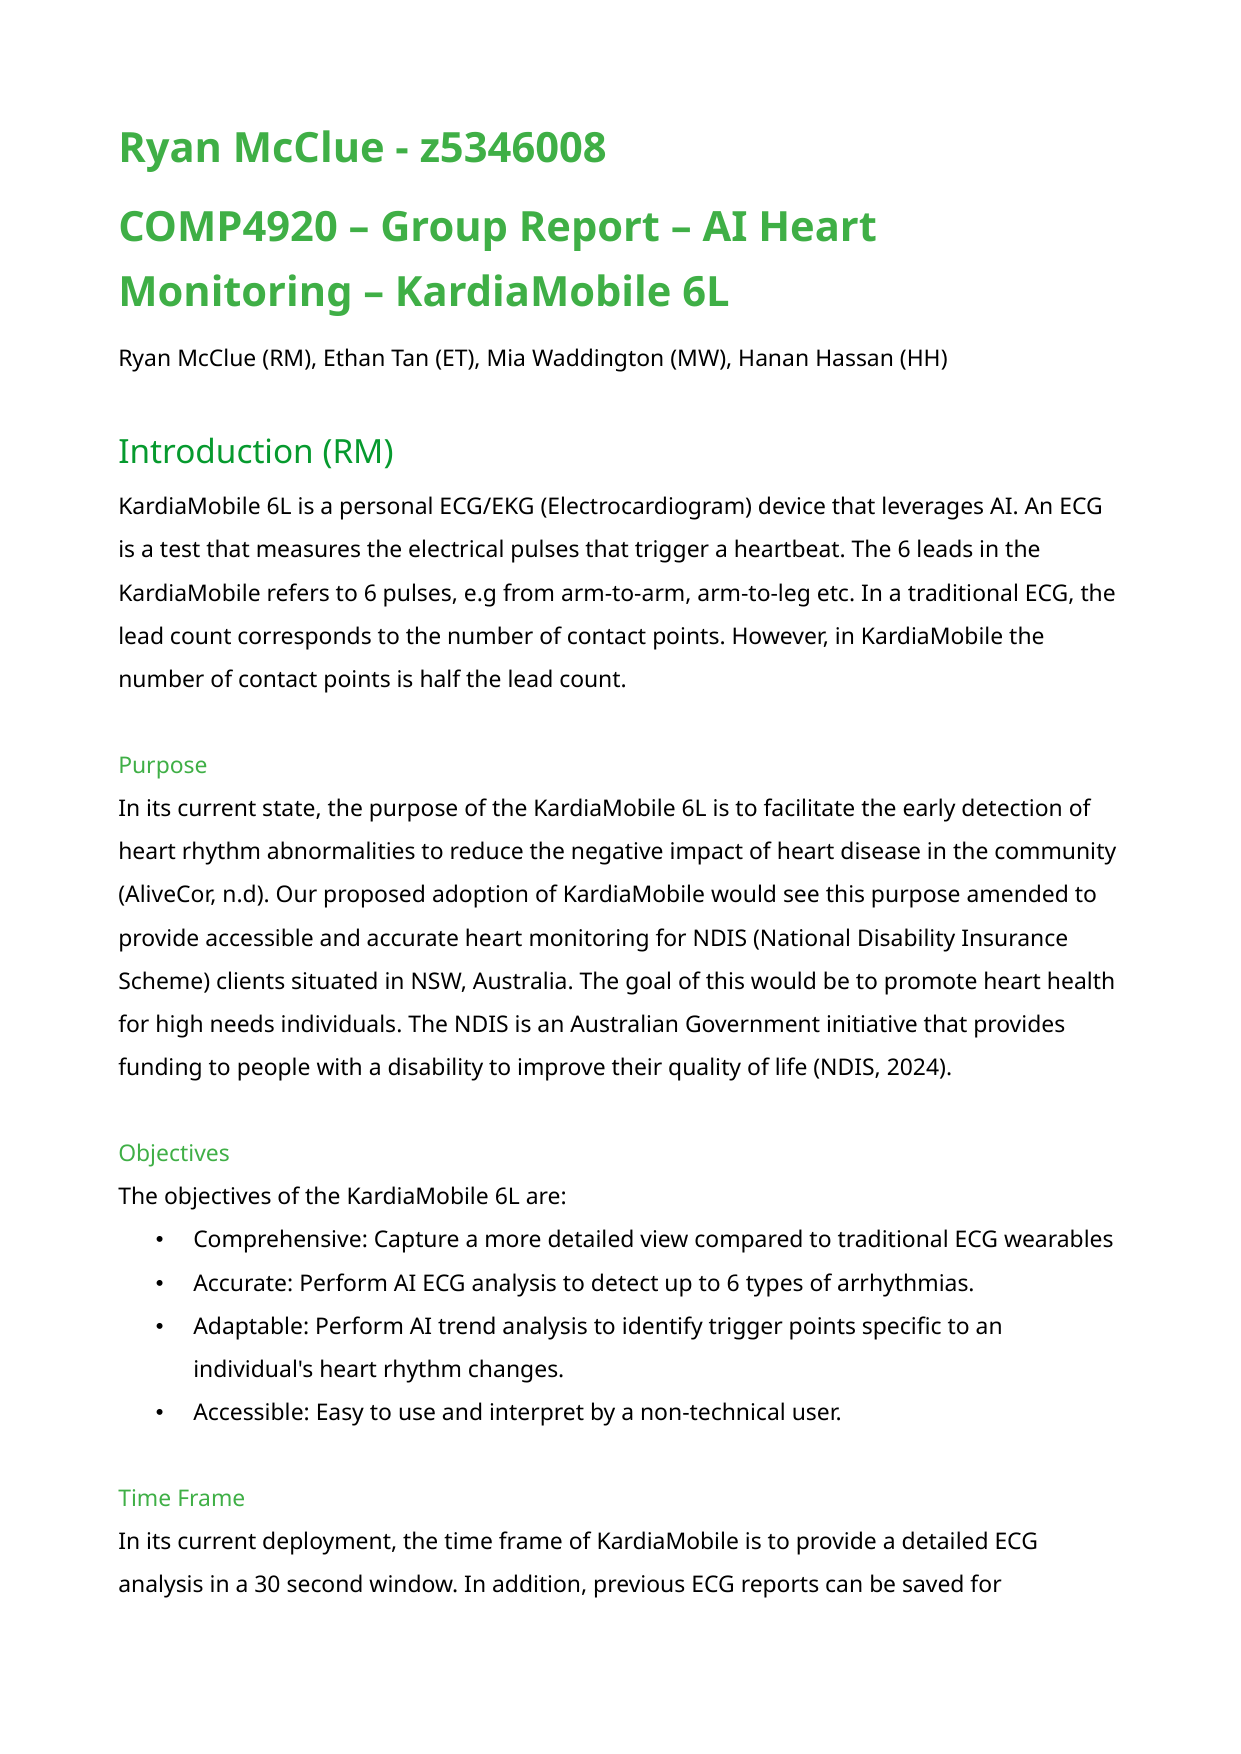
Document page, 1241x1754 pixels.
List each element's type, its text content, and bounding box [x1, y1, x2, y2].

text Time Frame [118, 1482, 1122, 1513]
list Accessible: Easy to use and interpret by a non-technical user. [156, 1396, 1122, 1427]
text COMP4920 – Group Report – AI Heart Monitoring – KardiaMobile 6L [118, 196, 1122, 318]
text Purpose [118, 706, 1122, 780]
text KardiaMobile 6L is a personal ECG/EKG (Electrocardiogram) device that leverages AI. An ECG is a test that measures the electrical pulses that trigger a heartbeat. The 6 leads in the KardiaMobile refers to 6 pulses, e.g from arm-to-arm, arm-to-leg etc. In a traditional ECG, the lead count corresponds to the number of contact points. However, in KardiaMobile the number of contact points is half the lead count. [118, 490, 1122, 694]
text Introduction (RM) [118, 428, 1122, 473]
text Objectives [118, 1137, 1122, 1168]
text Ryan McClue (RM), Ethan Tan (ET), Mia Waddington (MW), Hanan Hassan (HH) [118, 341, 1122, 373]
list Accurate: Perform AI ECG analysis to detect up to 6 types of arrhythmias. [156, 1267, 1122, 1298]
text In its current state, the purpose of the KardiaMobile 6L is to facilitate the early detection of heart rhythm abnormalities to reduce the negative impact of heart disease in the community (AliveCor, n.d). Our proposed adoption of KardiaMobile would see this purpose amended to provide accessible and accurate heart monitoring for NDIS (National Disability Insurance Scheme) clients situated in NSW, Australia. The goal of this would be to promote heart health for high needs individuals. The NDIS is an Australian Government initiative that provides funding to people with a disability to improve their quality of life (NDIS, 2024). [118, 792, 1122, 1082]
text The objectives of the KardiaMobile 6L are: [118, 1180, 1122, 1212]
text Ryan McClue - z5346008 [118, 118, 1122, 175]
list Comprehensive: Capture a more detailed view compared to traditional ECG wearables [156, 1223, 1122, 1255]
list Adaptable: Perform AI trend analysis to identify trigger points specific to an individual's heart rhythm changes. [156, 1310, 1122, 1384]
text In its current deployment, the time frame of KardiaMobile is to provide a detailed ECG analysis in a 30 second window. In addition, previous ECG reports can be saved for [118, 1525, 1122, 1600]
